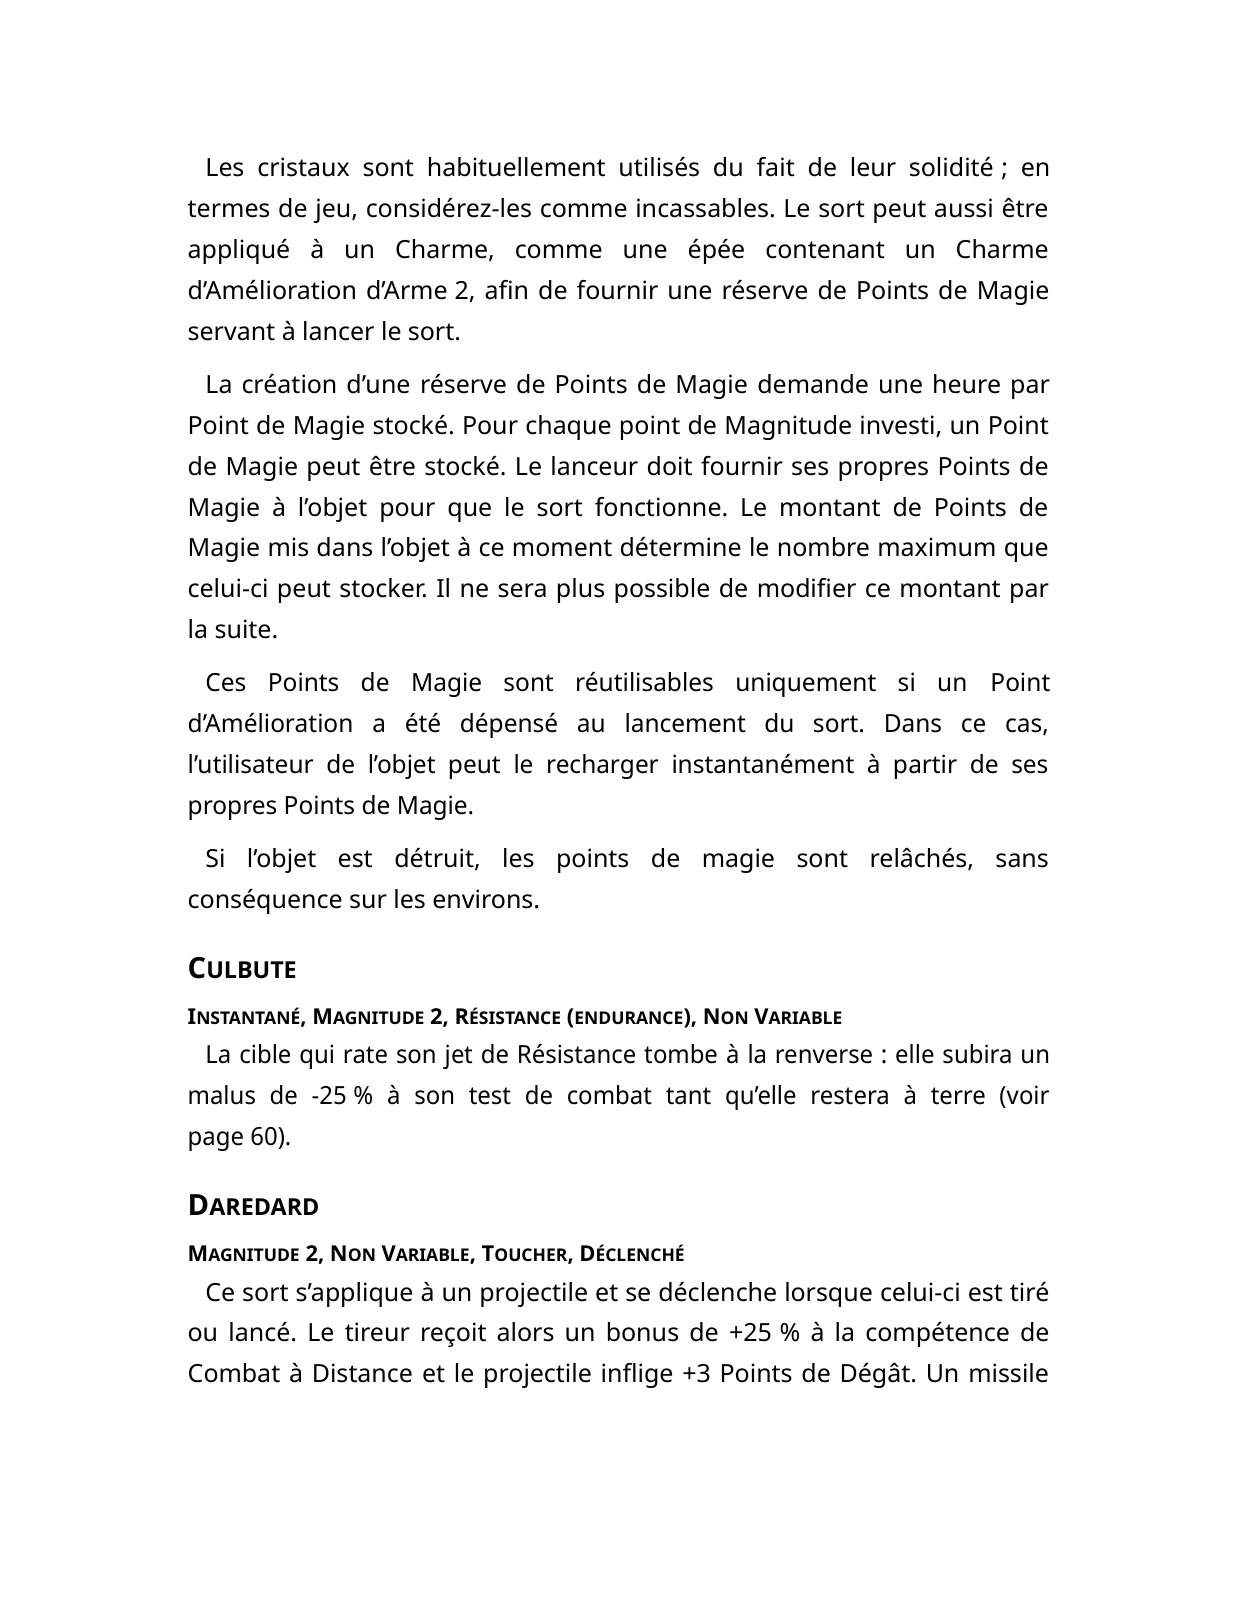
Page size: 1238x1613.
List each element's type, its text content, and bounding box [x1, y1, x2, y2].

text Ces Points de Magie sont réutilisables uniquement si un Point d’Amélioration a été dépensé au lancement du sort. Dans ce cas, l’utilisateur de l’objet peut le recharger instantanément à partir de ses propres Points de Magie. [187, 665, 1050, 822]
text La création d’une réserve de Points de Magie demande une heure par Point de Magie stocké. Pour chaque point de Magnitude investi, un Point de Magie peut être stocké. Le lanceur doit fournir ses propres Points de Magie à l’objet pour que le sort fonctionne. Le montant de Points de Magie mis dans l’objet à ce moment détermine le nombre maximum que celui-ci peut stocker. Il ne sera plus possible de modifier ce montant par la suite. [187, 367, 1050, 646]
text Magnitude 2, Non Variable, Toucher, Déclenché [187, 1238, 1050, 1268]
text Si l’objet est détruit, les points de magie sont relâchés, sans conséquence sur les environs. [187, 841, 1050, 916]
text Les cristaux sont habituellement utilisés du fait de leur solidité ; en termes de jeu, considérez-les comme incassables. Le sort peut aussi être appliqué à un Charme, comme une épée contenant un Charme d’Amélioration d’Arme 2, afin de fournir une réserve de Points de Magie servant à lancer le sort. [187, 150, 1050, 347]
text Culbute [187, 947, 1050, 987]
text La cible qui rate son jet de Résistance tombe à la renverse : elle subira un malus de -25 % à son test de combat tant qu’elle restera à terre (voir page 60). [187, 1037, 1050, 1153]
text Instantané, Magnitude 2, Résistance (endurance), Non Variable [187, 1001, 1050, 1031]
text Daredard [187, 1184, 1050, 1224]
text Ce sort s’applique à un projectile et se déclenche lorsque celui-ci est tiré ou lancé. Le tireur reçoit alors un bonus de +25 % à la compétence de Combat à Distance et le projectile inflige +3 Points de Dégât. Un missile [187, 1274, 1050, 1390]
